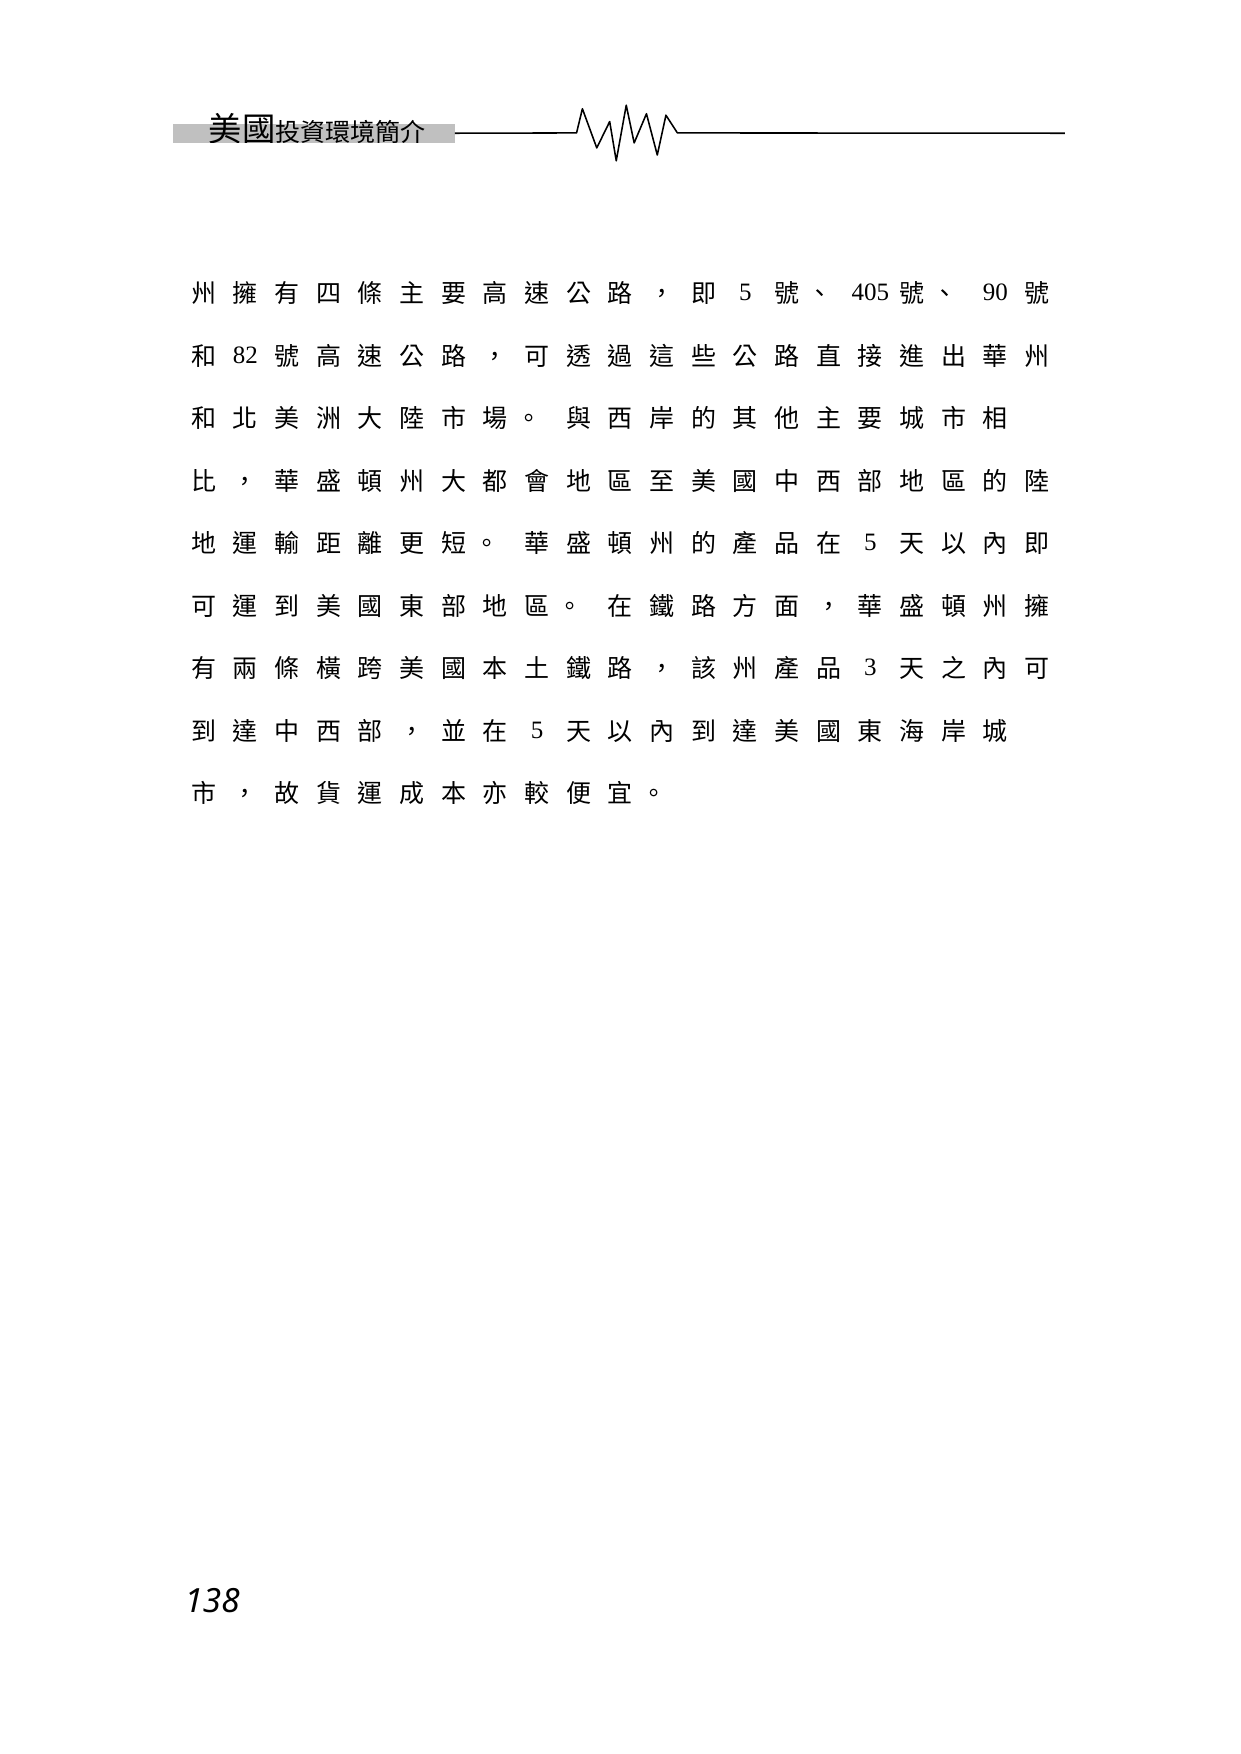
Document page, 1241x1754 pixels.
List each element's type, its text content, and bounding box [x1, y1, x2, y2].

text 州擁有四條主要高速公路，即5號、405號、90號和82號高速公路，可透過這些公路直接進出華州和北美洲大陸市場。與西岸的其他主要城市相比，華盛頓州大都會地區至美國中西部地區的陸地運輸距離更短。華盛頓州的產品在5天以內即可運到美國東部地區。在鐵路方面，華盛頓州擁有兩條橫跨美國本土鐵路，該州產品3天之內可到達中西部，並在5天以內到達美國東海岸城市，故貨運成本亦較便宜。 [183, 250, 1058, 813]
